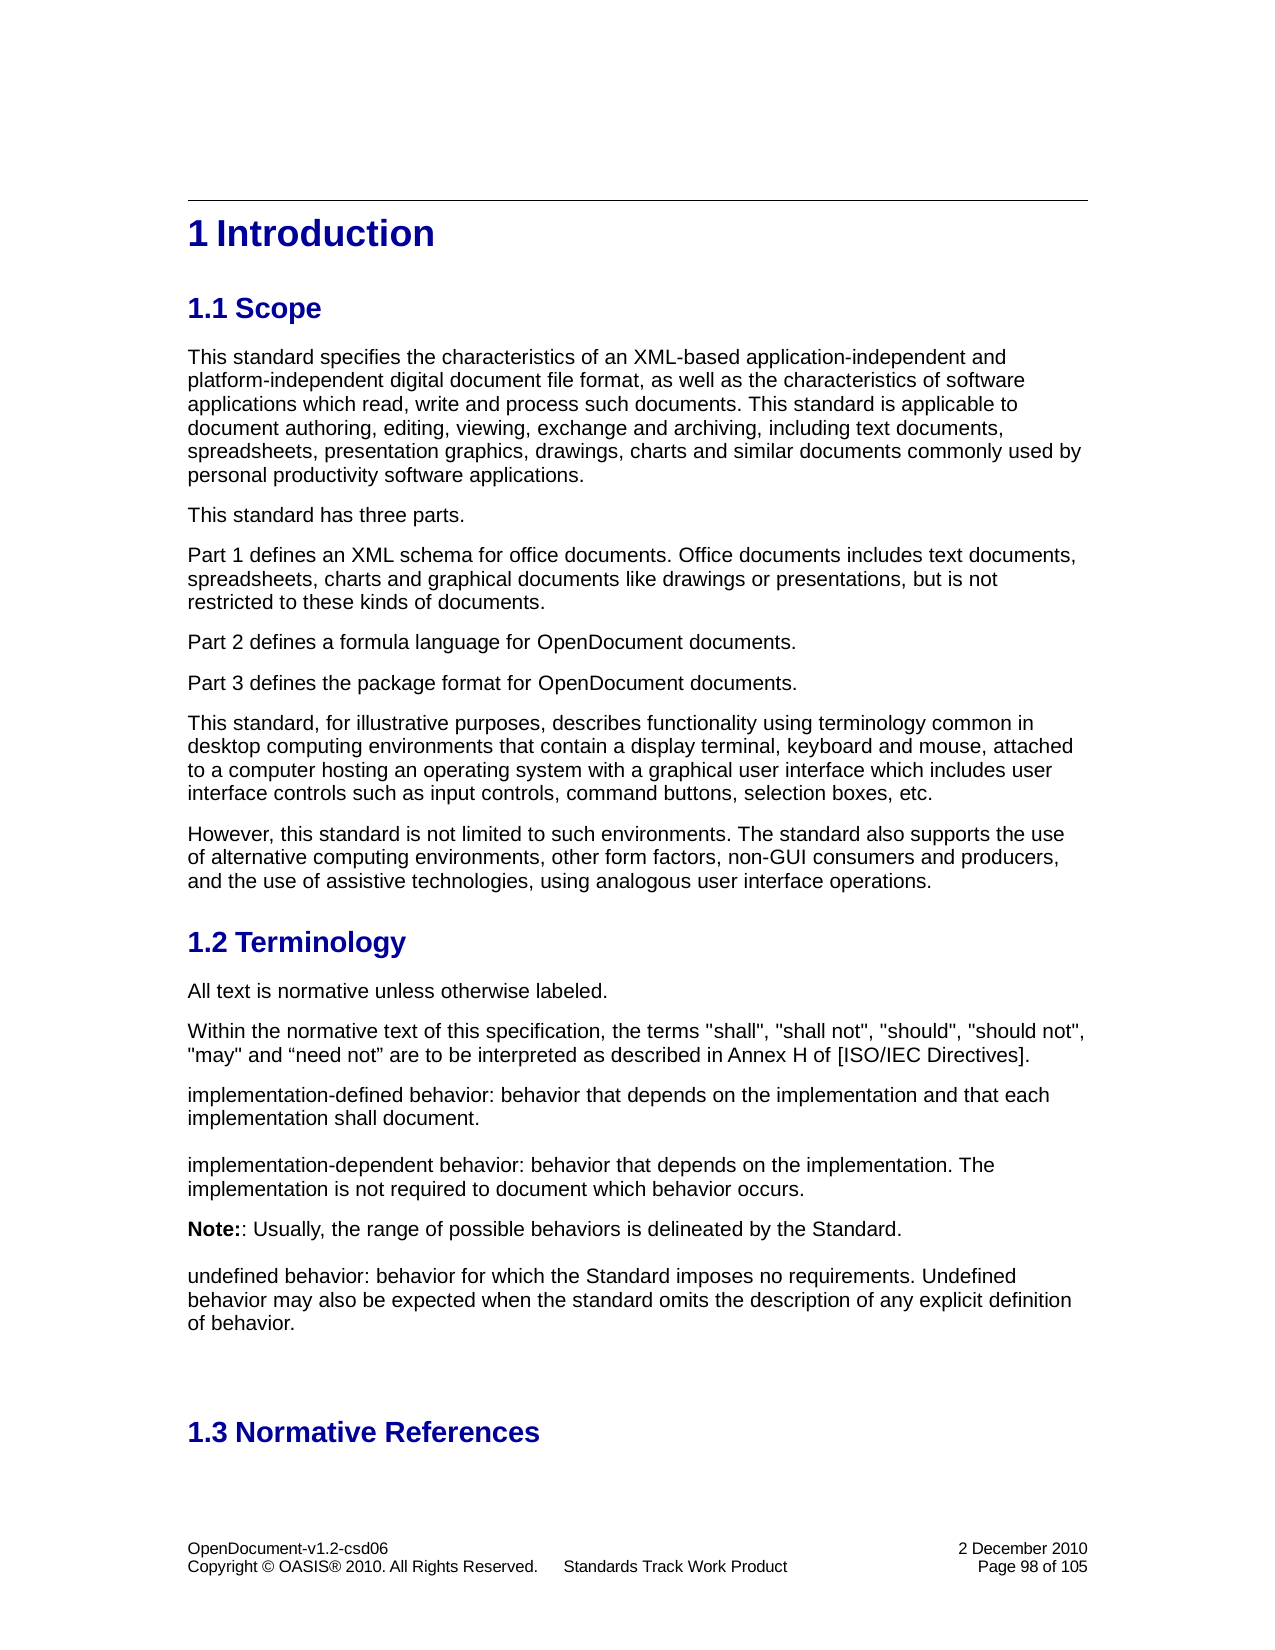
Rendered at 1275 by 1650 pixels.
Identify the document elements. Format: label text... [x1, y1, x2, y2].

text Within the normative text of this specification, the terms "shall", "shall not", "should", "should not", "may" and “need not” are to be interpreted as described in Annex H of [ISO/IEC Directives]. [187, 1019, 1088, 1067]
subtitle Introduction [187, 201, 1088, 254]
text All text is normative unless otherwise labeled. [187, 979, 1088, 1003]
text However, this standard is not limited to such environments. The standard also supports the use of alternative computing environments, other form factors, non-GUI consumers and producers, and the use of assistive technologies, using analogous user interface operations. [187, 822, 1088, 893]
subtitle Normative References [187, 1416, 1088, 1448]
subtitle Scope [187, 292, 1088, 324]
subtitle Terminology [187, 926, 1088, 958]
text implementation-defined behavior: behavior that depends on the implementation and that each implementation shall document. implementation-dependent behavior: behavior that depends on the implementation. The implementation is not required to document which behavior occurs. [187, 1083, 1088, 1201]
text This standard has three parts. [187, 503, 1088, 527]
text This standard specifies the characteristics of an XML-based application-independent and platform-independent digital document file format, as well as the characteristics of software applications which read, write and process such documents. This standard is applicable to document authoring, editing, viewing, exchange and archiving, including text documents, spreadsheets, presentation graphics, drawings, charts and similar documents commonly used by personal productivity software applications. [187, 345, 1088, 487]
text Part 1 defines an XML schema for office documents. Office documents includes text documents, spreadsheets, charts and graphical documents like drawings or presentations, but is not restricted to these kinds of documents. [187, 543, 1088, 614]
text Note:: Usually, the range of possible behaviors is delineated by the Standard. undefined behavior: behavior for which the Standard imposes no requirements. Undefined behavior may also be expected when the standard omits the description of any explicit definition of behavior. [187, 1218, 1088, 1382]
text Part 3 defines the package format for OpenDocument documents. [187, 671, 1088, 694]
text This standard, for illustrative purposes, describes functionality using terminology common in desktop computing environments that contain a display terminal, keyboard and mouse, attached to a computer hosting an operating system with a graphical user interface which includes user interface controls such as input controls, command buttons, selection boxes, etc. [187, 711, 1088, 805]
text Part 2 defines a formula language for OpenDocument documents. [187, 631, 1088, 654]
